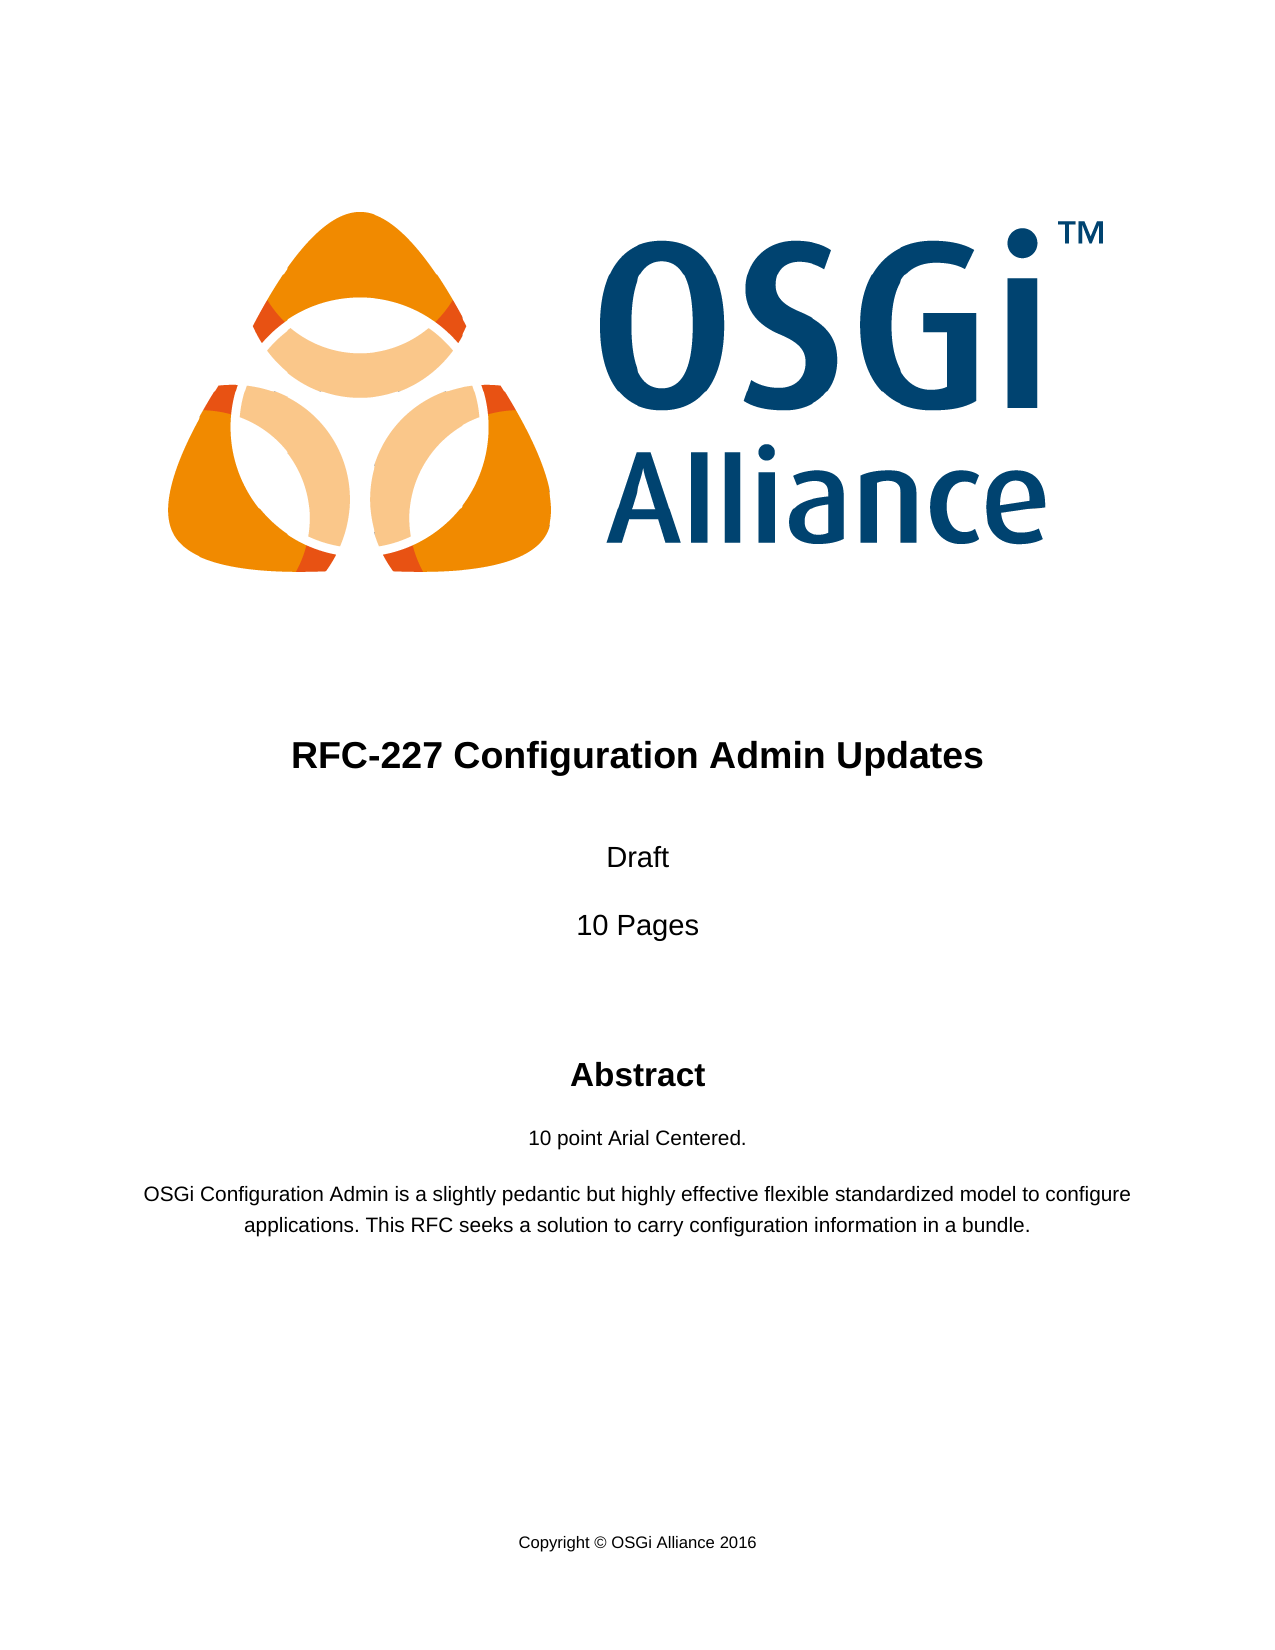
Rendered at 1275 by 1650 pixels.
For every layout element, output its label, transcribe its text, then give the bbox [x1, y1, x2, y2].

title RFC-227 Configuration Admin Updates [112, 733, 1162, 776]
text Abstract [112, 1055, 1162, 1093]
picture [112, 158, 1163, 626]
text 10 point Arial Centered. [112, 1118, 1162, 1149]
title Draft 10 Pages [112, 841, 1162, 941]
text OSGi Configuration Admin is a slightly pedantic but highly effective flexible standardized model to configure applications. This RFC seeks a solution to carry configuration information in a bundle. [112, 1174, 1162, 1237]
